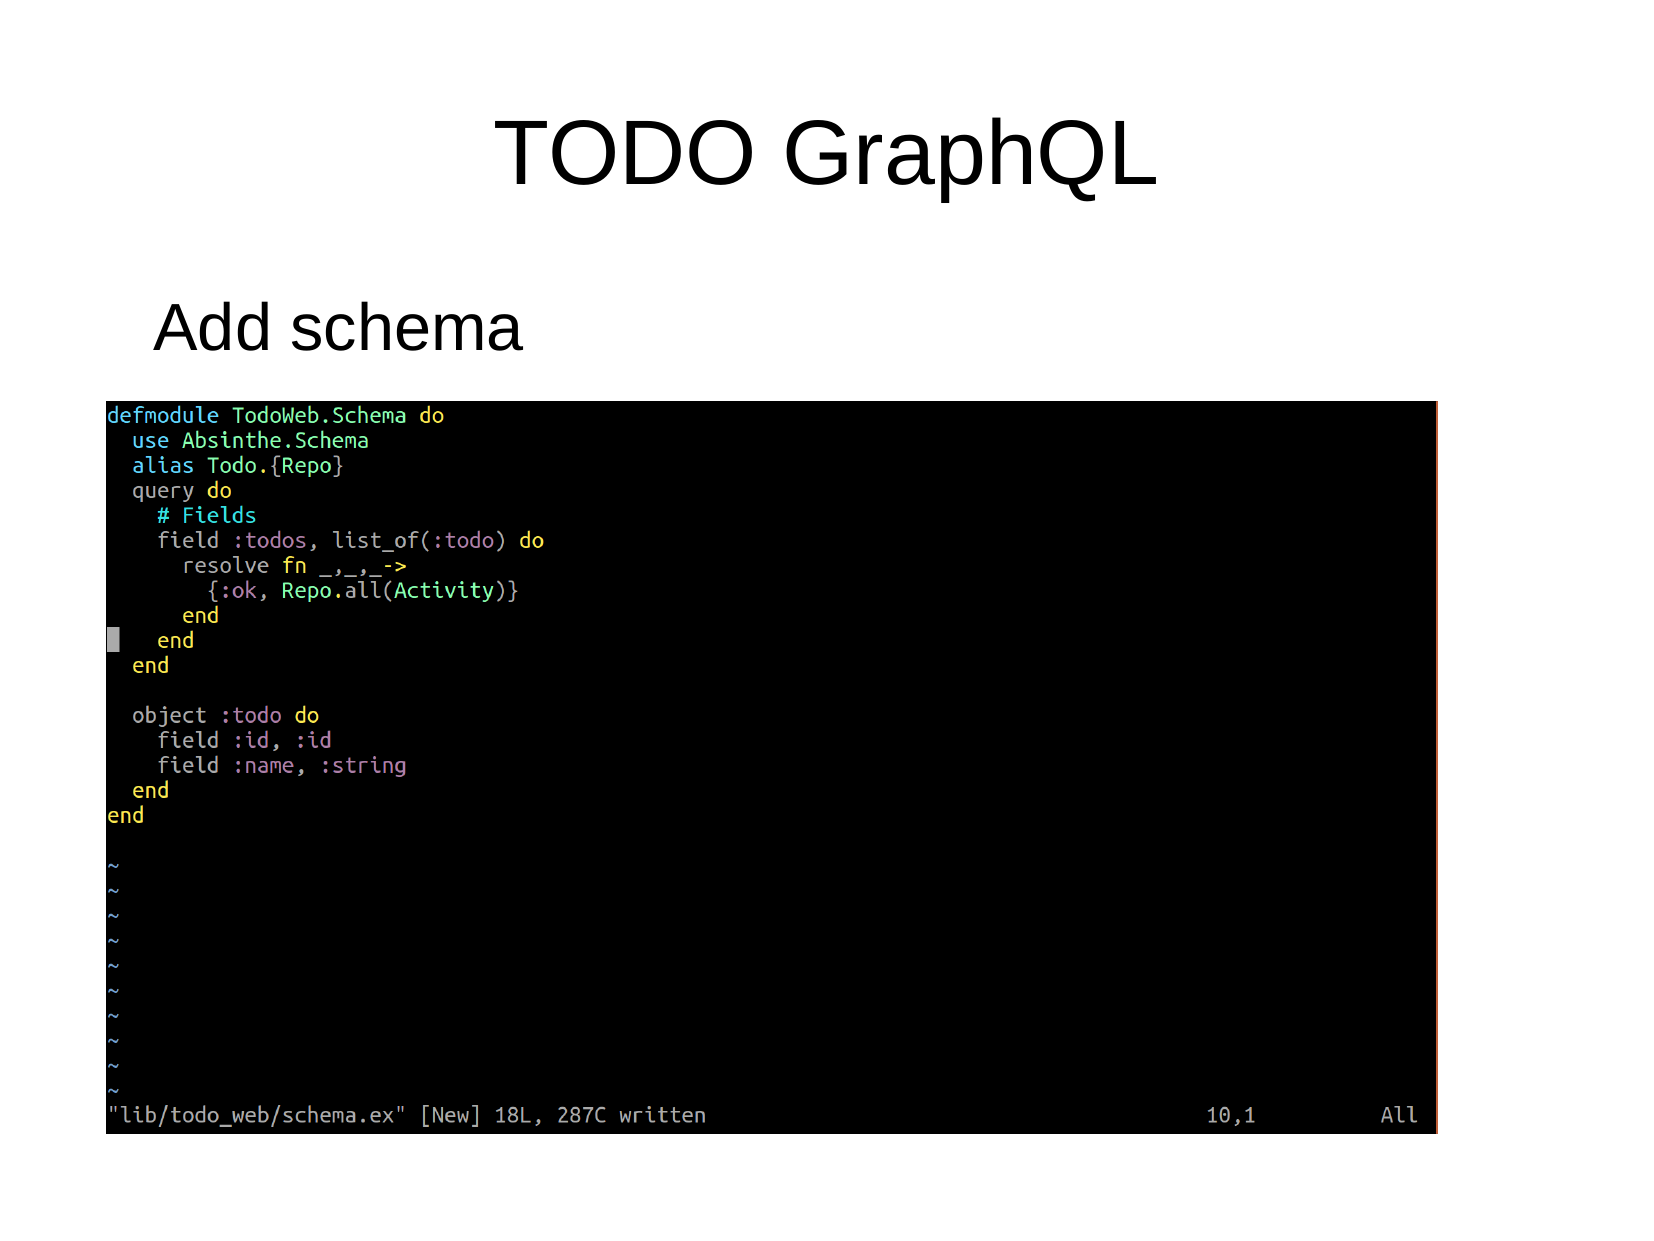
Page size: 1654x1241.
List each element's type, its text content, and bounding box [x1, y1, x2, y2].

title TODO GraphQL [82, 49, 1571, 257]
picture [106, 401, 1438, 1134]
list Add schema [82, 290, 1571, 1010]
